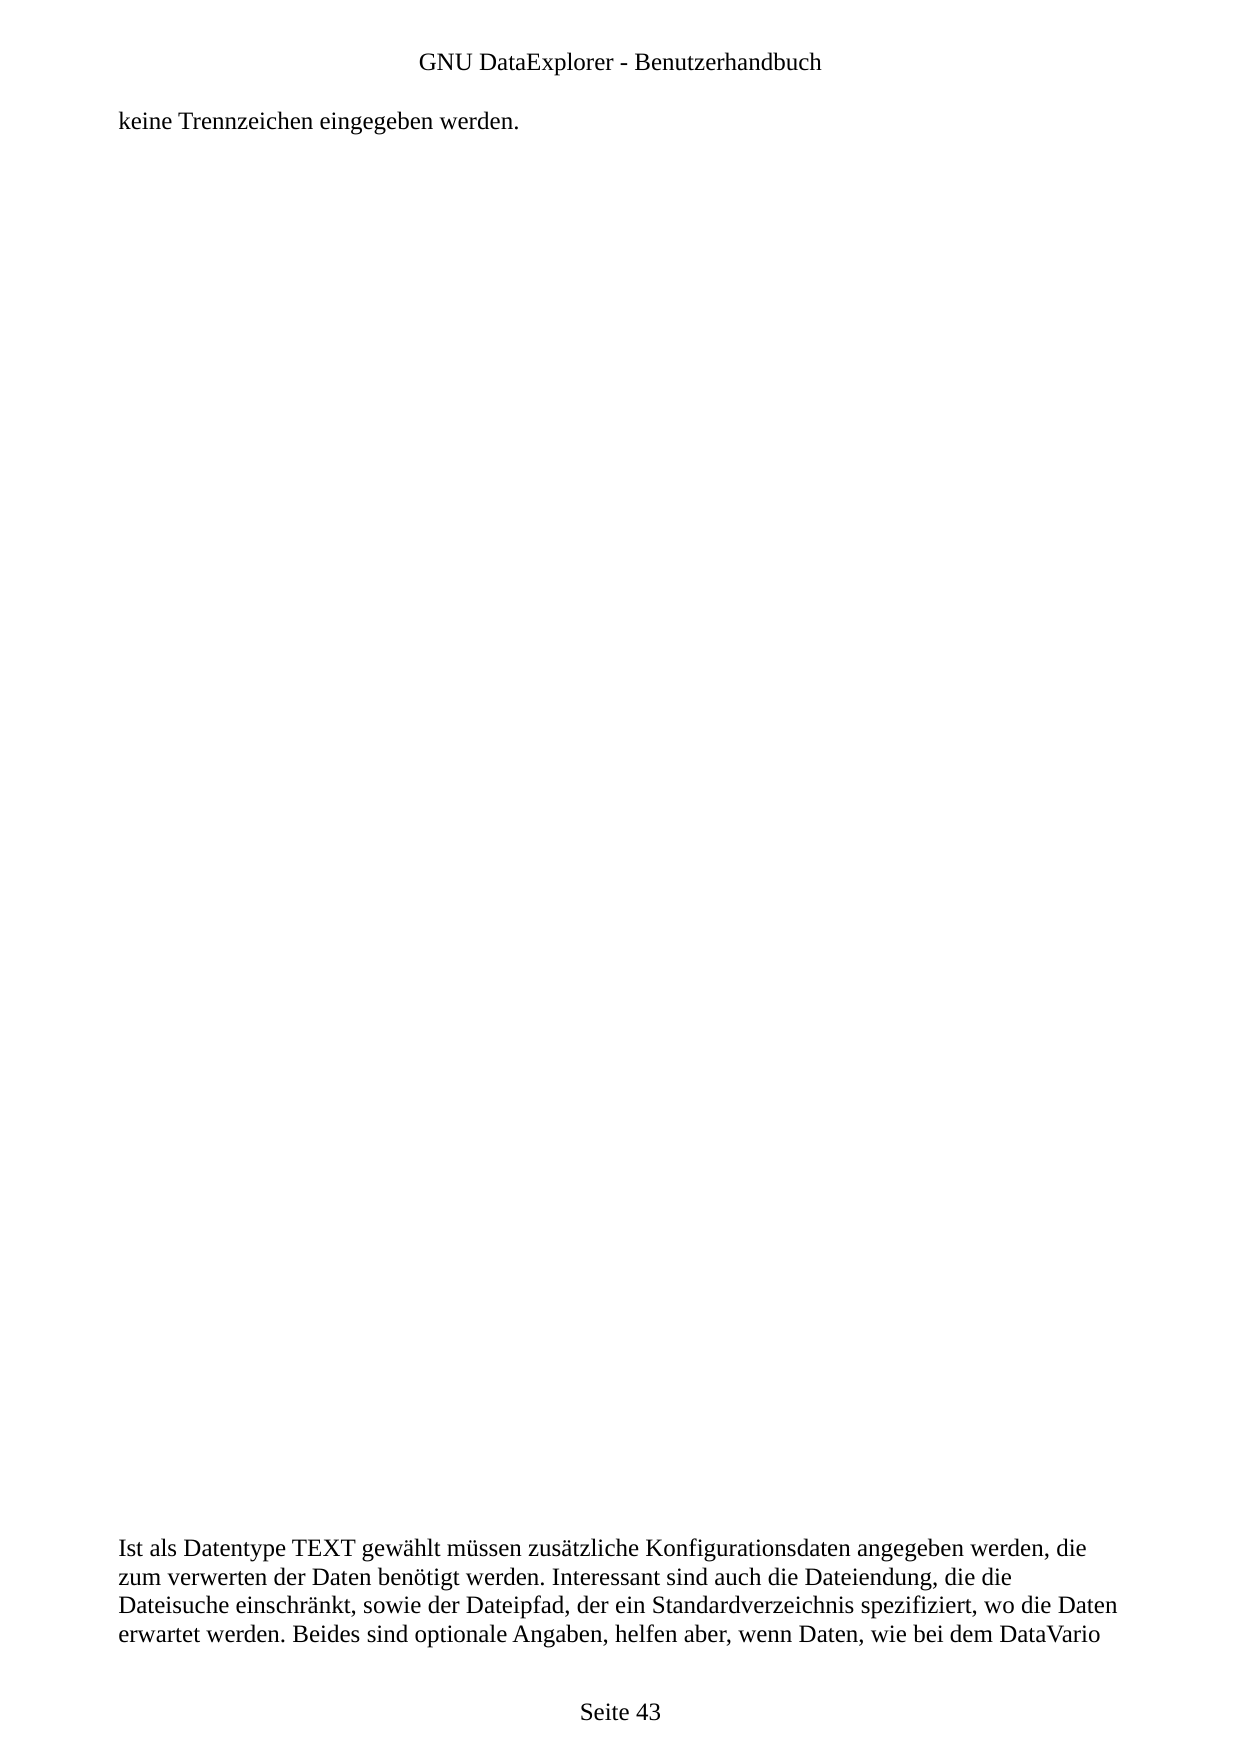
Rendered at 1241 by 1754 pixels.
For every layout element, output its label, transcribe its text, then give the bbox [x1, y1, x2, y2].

text keine Trennzeichen eingegeben werden. Ist als Datentype TEXT gewählt müssen zusätzliche Konfigurationsdaten angegeben werden, die zum verwerten der Daten benötigt werden. Interessant sind auch die Dateiendung, die die Dateisuche einschränkt, sowie der Dateipfad, der ein Standardverzeichnis spezifiziert, wo die Daten erwartet werden. Beides sind optionale Angaben, helfen aber, wenn Daten, wie bei dem DataVario [118, 106, 1122, 1648]
